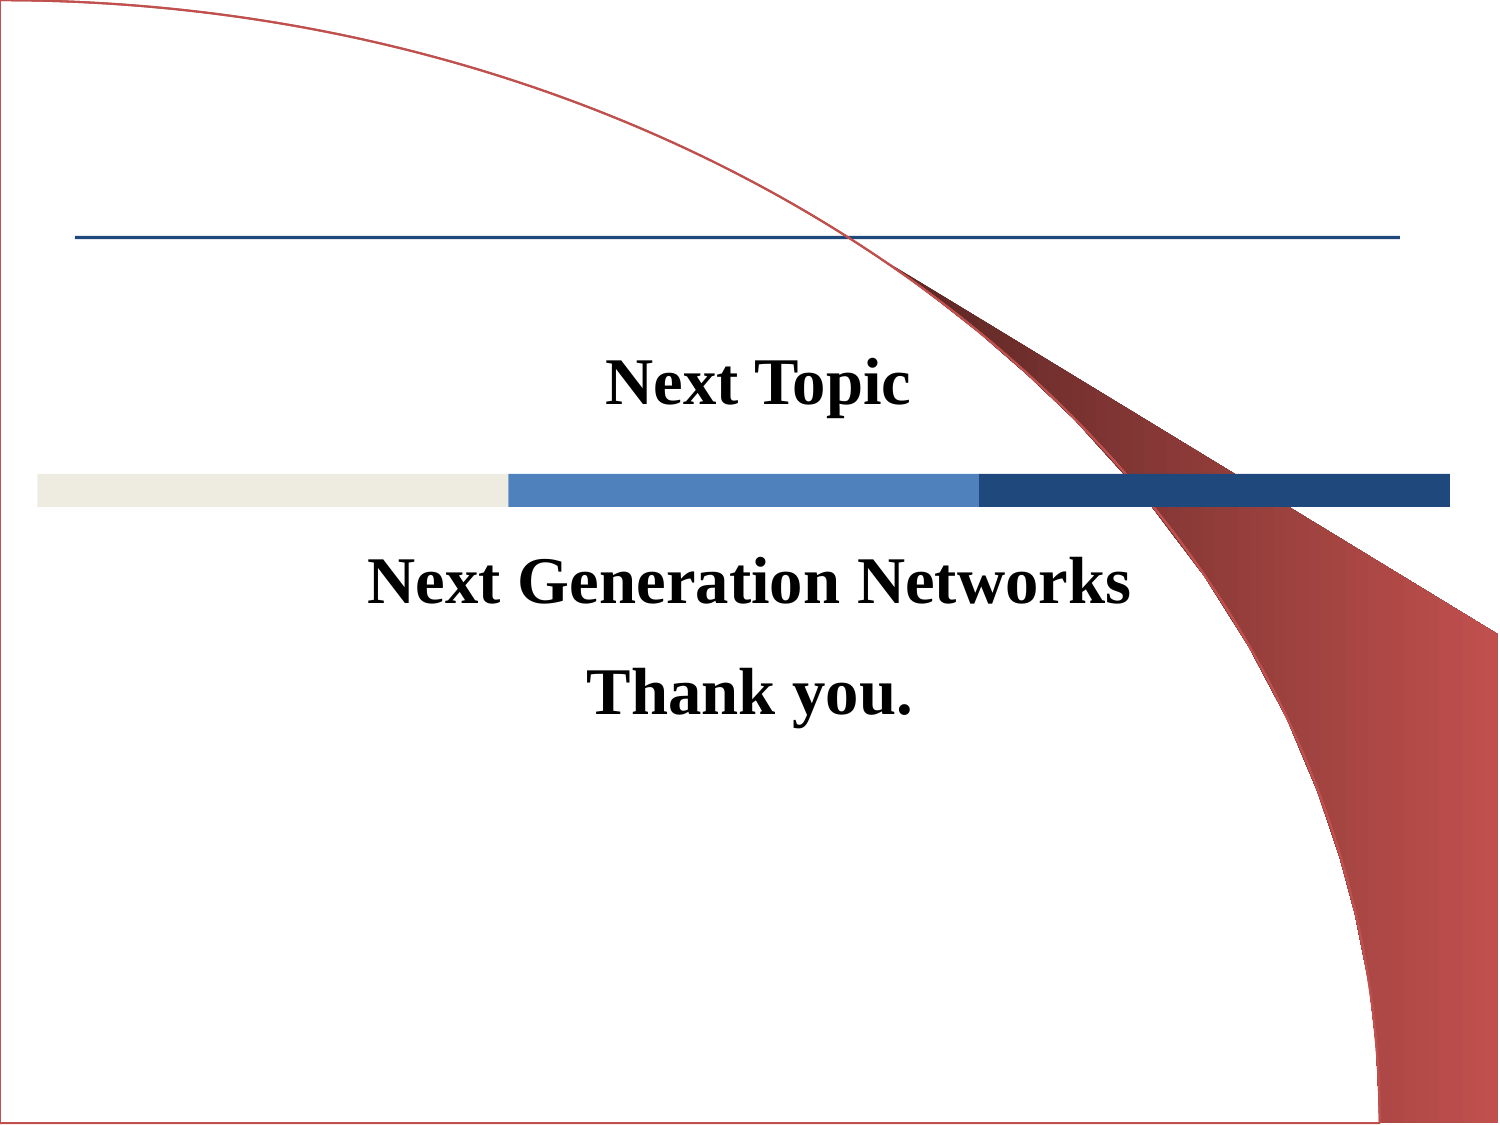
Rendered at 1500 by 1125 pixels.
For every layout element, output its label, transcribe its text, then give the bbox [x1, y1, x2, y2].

text_box Next Topic [0, 330, 1500, 485]
text_box Thank you. [0, 640, 1500, 795]
text_box Next Generation Networks [0, 529, 1500, 625]
